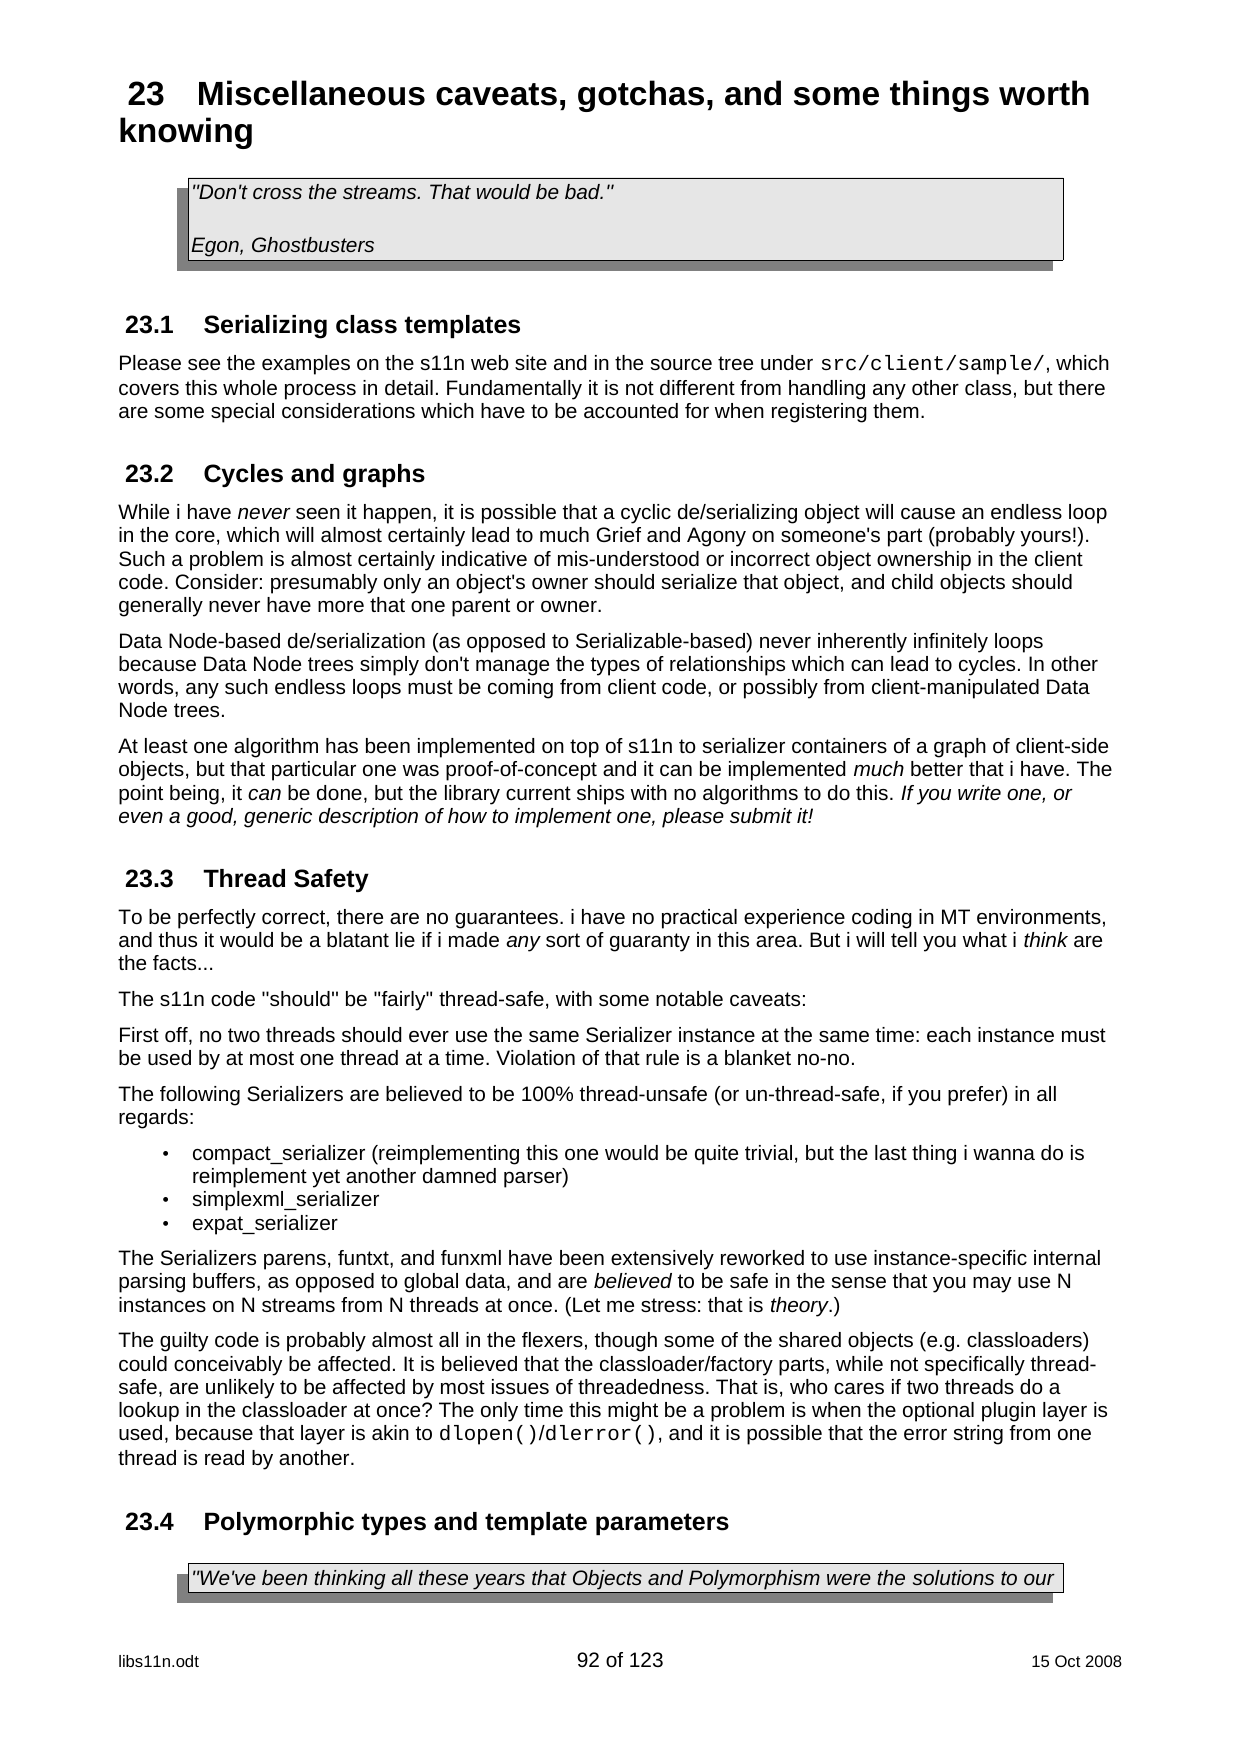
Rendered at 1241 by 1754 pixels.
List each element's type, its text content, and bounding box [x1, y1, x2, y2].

subtitle Polymorphic types and template parameters [118, 1508, 1122, 1536]
text ''Don't cross the streams. That would be bad.'' [189, 179, 1063, 204]
list expat_serializer [162, 1211, 1122, 1234]
text Please see the examples on the s11n web site and in the source tree under src/client/sample/, which covers this whole process in detail. Fundamentally it is not different from handling any other class, but there are some special considerations which have to be accounted for when registering them. [118, 351, 1122, 423]
text The s11n code ''should'' be ''fairly'' thread-safe, with some notable caveats: [118, 988, 1122, 1011]
subtitle Serializing class templates [118, 311, 1122, 339]
text The following Serializers are believed to be 100% thread-unsafe (or un-thread-safe, if you prefer) in all regards: [118, 1082, 1122, 1129]
text To be perfectly correct, there are no guarantees. i have no practical experience coding in MT environments, and thus it would be a blatant lie if i made any sort of guaranty in this area. But i will tell you what i think are the facts... [118, 906, 1122, 975]
text Egon, Ghostbusters [189, 231, 1063, 260]
text ''We've been thinking all these years that Objects and Polymorphism were the solutions to our [189, 1564, 1063, 1592]
list simplexml_serializer [162, 1188, 1122, 1211]
subtitle Thread Safety [118, 865, 1122, 893]
text The guilty code is probably almost all in the flexers, though some of the shared objects (e.g. classloaders) could conceivably be affected. It is believed that the classloader/factory parts, while not specifically thread-safe, are unlikely to be affected by most issues of threadedness. That is, who cares if two threads do a lookup in the classloader at once? The only time this might be a problem is when the optional plugin layer is used, because that layer is akin to dlopen()/dlerror(), and it is possible that the error string from one thread is read by another. [118, 1329, 1122, 1470]
text First off, no two threads should ever use the same Serializer instance at the same time: each instance must be used by at most one thread at a time. Violation of that rule is a blanket no-no. [118, 1023, 1122, 1070]
subtitle Miscellaneous caveats, gotchas, and some things worth knowing [118, 75, 1122, 150]
list compact_serializer (reimplementing this one would be quite trivial, but the last thing i wanna do is reimplement yet another damned parser) [162, 1141, 1122, 1188]
text While i have never seen it happen, it is possible that a cyclic de/serializing object will cause an endless loop in the core, which will almost certainly lead to much Grief and Agony on someone's part (probably yours!). Such a problem is almost certainly indicative of mis-understood or incorrect object ownership in the client code. Consider: presumably only an object's owner should serialize that object, and child objects should generally never have more that one parent or owner. [118, 501, 1122, 617]
text At least one algorithm has been implemented on top of s11n to serializer containers of a graph of client-side objects, but that particular one was proof-of-concept and it can be implemented much better that i have. The point being, it can be done, but the library current ships with no algorithms to do this. If you write one, or even a good, generic description of how to implement one, please submit it! [118, 735, 1122, 828]
text Data Node-based de/serialization (as opposed to Serializable-based) never inherently infinitely loops because Data Node trees simply don't manage the types of relationships which can lead to cycles. In other words, any such endless loops must be coming from client code, or possibly from client-manipulated Data Node trees. [118, 629, 1122, 722]
subtitle Cycles and graphs [118, 460, 1122, 488]
text The Serializers parens, funtxt, and funxml have been extensively reworked to use instance-specific internal parsing buffers, as opposed to global data, and are believed to be safe in the sense that you may use N instances on N streams from N threads at once. (Let me stress: that is theory.) [118, 1247, 1122, 1316]
